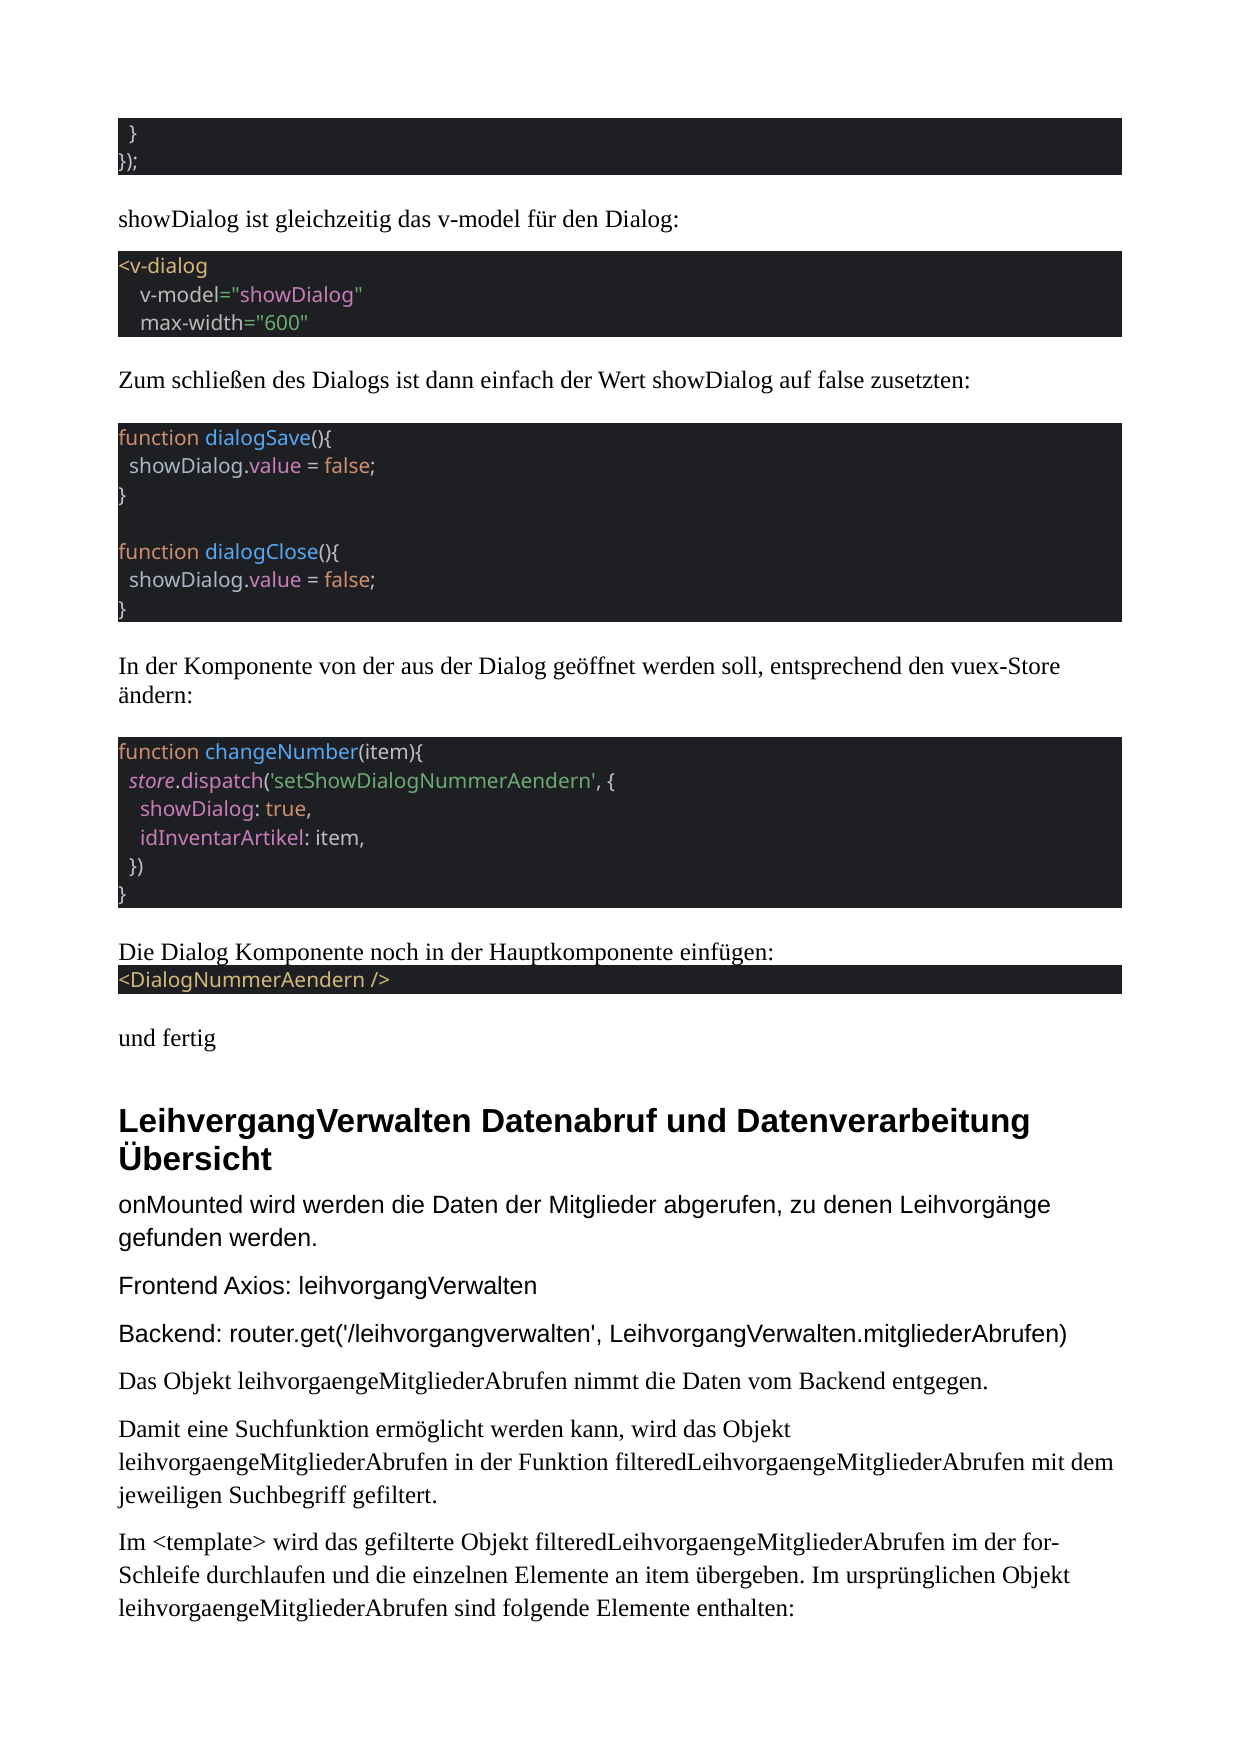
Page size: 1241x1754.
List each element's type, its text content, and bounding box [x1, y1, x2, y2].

text showDialog ist gleichzeitig das v-model für den Dialog: [118, 204, 1122, 232]
text <v-dialog v-model="showDialog" max-width="600" [118, 251, 1122, 337]
text und fertig [118, 1023, 1122, 1051]
subtitle LeihvergangVerwalten Datenabruf und Datenverarbeitung Übersicht [118, 1101, 1122, 1178]
text Backend: router.get('/leihvorgangverwalten', LeihvorgangVerwalten.mitgliederAbrufen) [118, 1318, 1122, 1347]
text Zum schließen des Dialogs ist dann einfach der Wert showDialog auf false zusetzten: [118, 365, 1122, 394]
text Das Objekt leihvorgaengeMitgliederAbrufen nimmt die Daten vom Backend entgegen. [118, 1366, 1122, 1395]
text function dialogSave(){ showDialog.value = false; } function dialogClose(){ showDialog.value = false; } [118, 423, 1122, 622]
text <DialogNummerAendern /> [118, 965, 1122, 994]
text Frontend Axios: leihvorgangVerwalten [118, 1271, 1122, 1300]
text } }); [118, 118, 1122, 175]
text Die Dialog Komponente noch in der Hauptkomponente einfügen: [118, 937, 1122, 965]
text In der Komponente von der aus der Dialog geöffnet werden soll, entsprechend den vuex-Store ändern: [118, 651, 1122, 708]
text function changeNumber(item){ store.dispatch('setShowDialogNummerAendern', { showDialog: true, idInventarArtikel: item, }) } [118, 737, 1122, 908]
text Im <template> wird das gefilterte Objekt filteredLeihvorgaengeMitgliederAbrufen im der for-Schleife durchlaufen und die einzelnen Elemente an item übergeben. Im ursprünglichen Objekt leihvorgaengeMitgliederAbrufen sind folgende Elemente enthalten: [118, 1527, 1122, 1622]
text Damit eine Suchfunktion ermöglicht werden kann, wird das Objekt leihvorgaengeMitgliederAbrufen in der Funktion filteredLeihvorgaengeMitgliederAbrufen mit dem jeweiligen Suchbegriff gefiltert. [118, 1414, 1122, 1508]
text onMounted wird werden die Daten der Mitglieder abgerufen, zu denen Leihvorgänge gefunden werden. [118, 1190, 1122, 1252]
